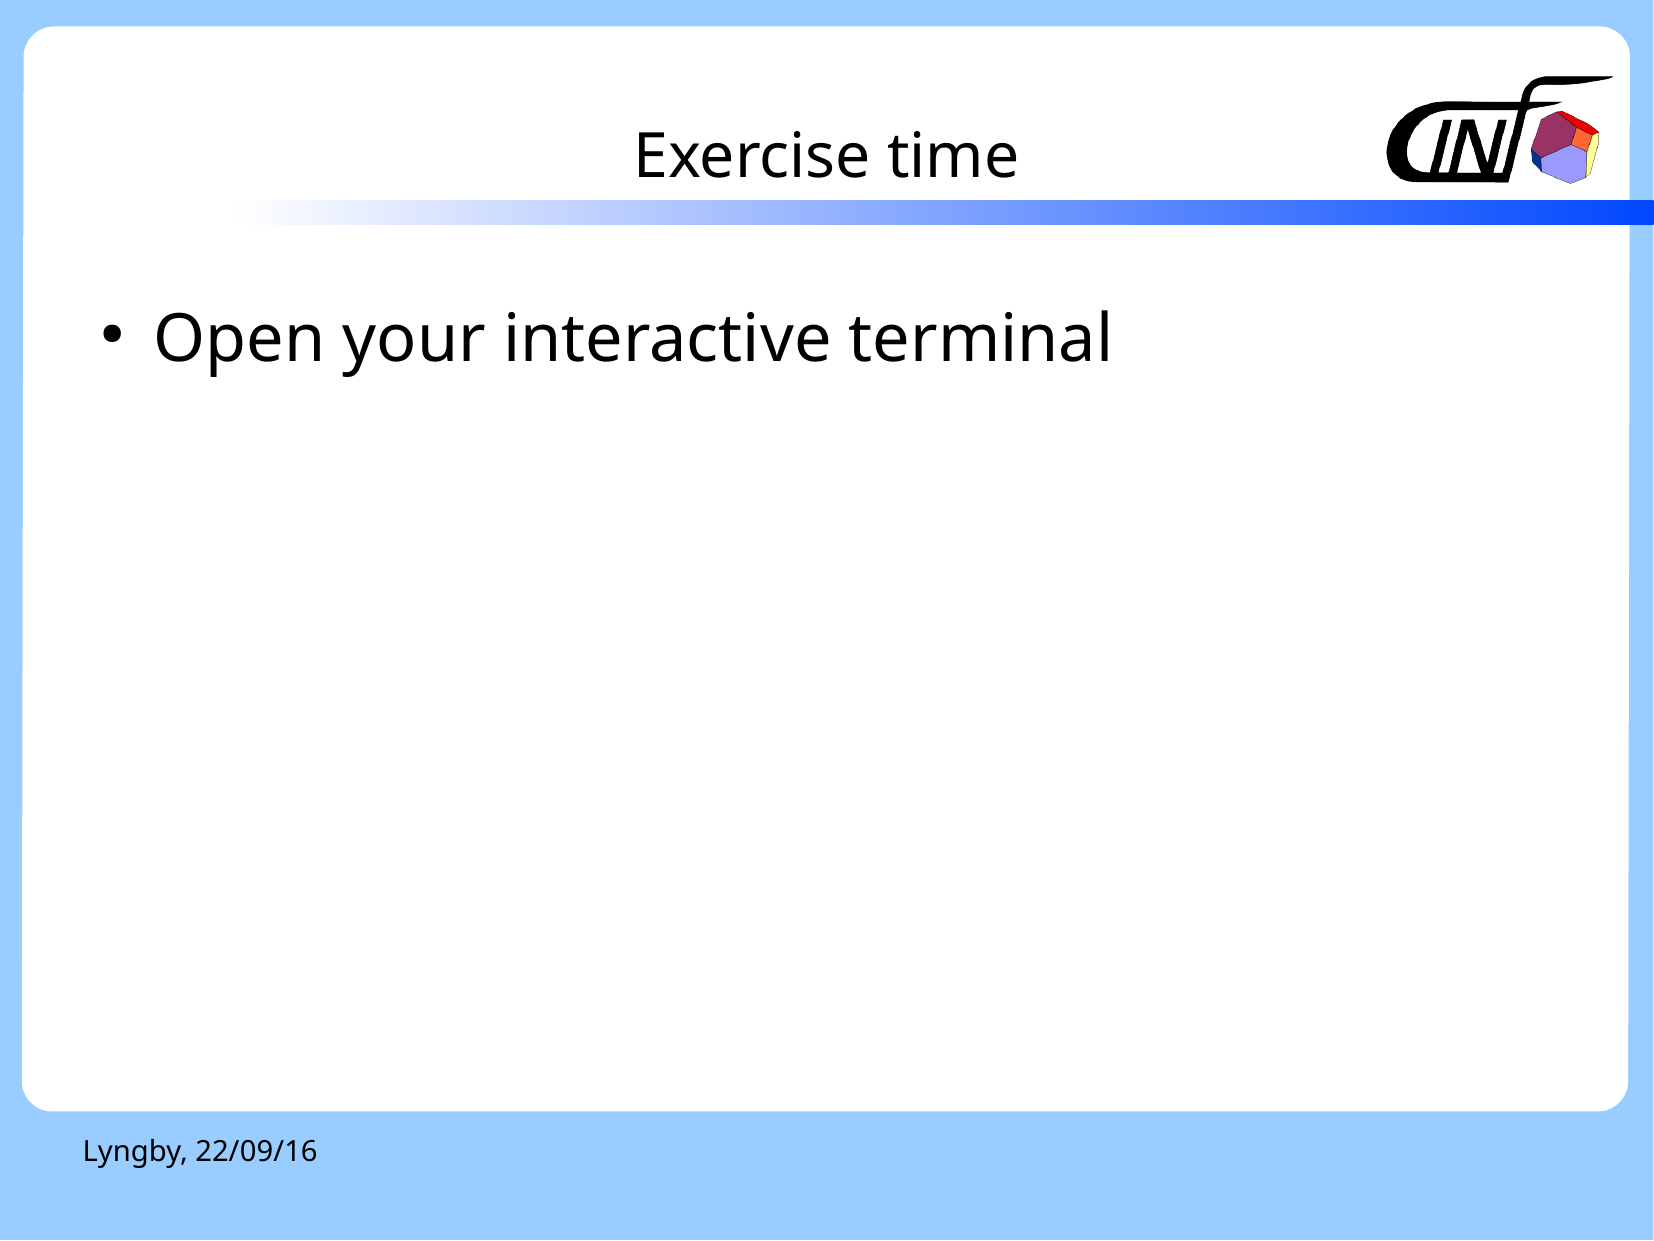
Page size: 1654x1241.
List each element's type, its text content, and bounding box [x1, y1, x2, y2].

title Exercise time [82, 49, 1571, 257]
picture [1571, 76, 1613, 184]
list Open your interactive terminal [82, 290, 1571, 1010]
